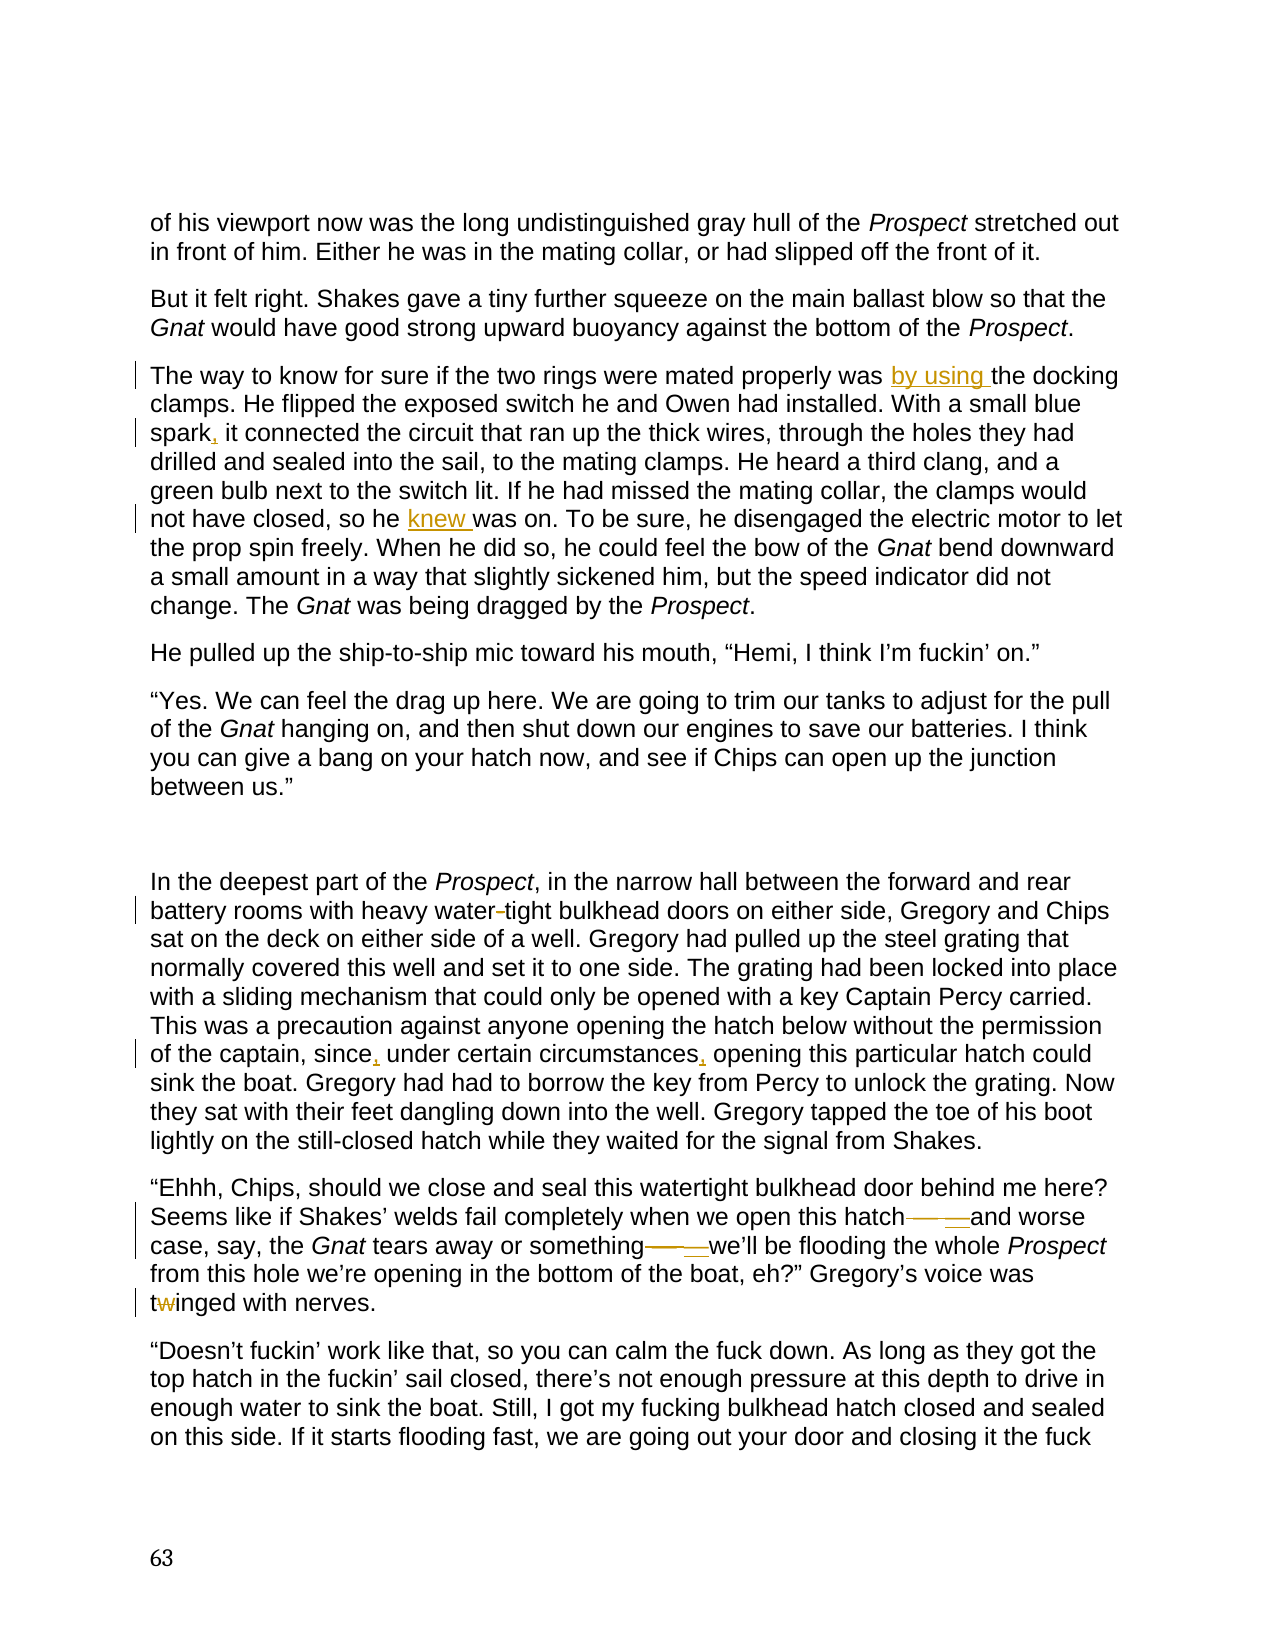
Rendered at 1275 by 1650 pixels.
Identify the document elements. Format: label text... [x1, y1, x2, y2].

text of his viewport now was the long undistinguished gray hull of the Prospect stretched out in front of him. Either he was in the mating collar, or had slipped off the front of it. [150, 208, 1125, 266]
text In the deepest part of the Prospect, in the narrow hall between the forward and rear battery rooms with heavy watertight bulkhead doors on either side, Gregory and Chips sat on the deck on either side of a well. Gregory had pulled up the steel grating that normally covered this well and set it to one side. The grating had been locked into place with a sliding mechanism that could only be opened with a key Captain Percy carried. This was a precaution against anyone opening the hatch below without the permission of the captain, since, under certain circumstances, opening this particular hatch could sink the boat. Gregory had had to borrow the key from Percy to unlock the grating. Now they sat with their feet dangling down into the well. Gregory tapped the toe of his boot lightly on the still-closed hatch while they waited for the signal from Shakes. [150, 867, 1125, 1154]
text But it felt right. Shakes gave a tiny further squeeze on the main ballast blow so that the Gnat would have good strong upward buoyancy against the bottom of the Prospect. [150, 284, 1125, 342]
text “Yes. We can feel the drag up here. We are going to trim our tanks to adjust for the pull of the Gnat hanging on, and then shut down our engines to save our batteries. I think you can give a bang on your hatch now, and see if Chips can open up the junction between us.” [150, 686, 1125, 801]
text “Doesn’t fuckin’ work like that, so you can calm the fuck down. As long as they got the top hatch in the fuckin’ sail closed, there’s not enough pressure at this depth to drive in enough water to sink the boat. Still, I got my fucking bulkhead hatch closed and sealed on this side. If it starts flooding fast, we are going out your door and closing it the fuck [150, 1336, 1125, 1451]
text The way to know for sure if the two rings were mated properly was by using the docking clamps. He flipped the exposed switch he and Owen had installed. With a small blue spark, it connected the circuit that ran up the thick wires, through the holes they had drilled and sealed into the sail, to the mating clamps. He heard a third clang, and a green bulb next to the switch lit. If he had missed the mating collar, the clamps would not have closed, so he knew was on. To be sure, he disengaged the electric motor to let the prop spin freely. When he did so, he could feel the bow of the Gnat bend downward a small amount in a way that slightly sickened him, but the speed indicator did not change. The Gnat was being dragged by the Prospect. [150, 361, 1125, 619]
text “Ehhh, Chips, should we close and seal this watertight bulkhead door behind me here? Seems like if Shakes’ welds fail completely when we open this hatch—and worse case, say, the Gnat tears away or something—we’ll be flooding the whole Prospect from this hole we’re opening in the bottom of the boat, eh?” Gregory’s voice was tinged with nerves. [150, 1173, 1125, 1317]
text He pulled up the ship-to-ship mic toward his mouth, “Hemi, I think I’m fuckin’ on.” [150, 638, 1125, 667]
